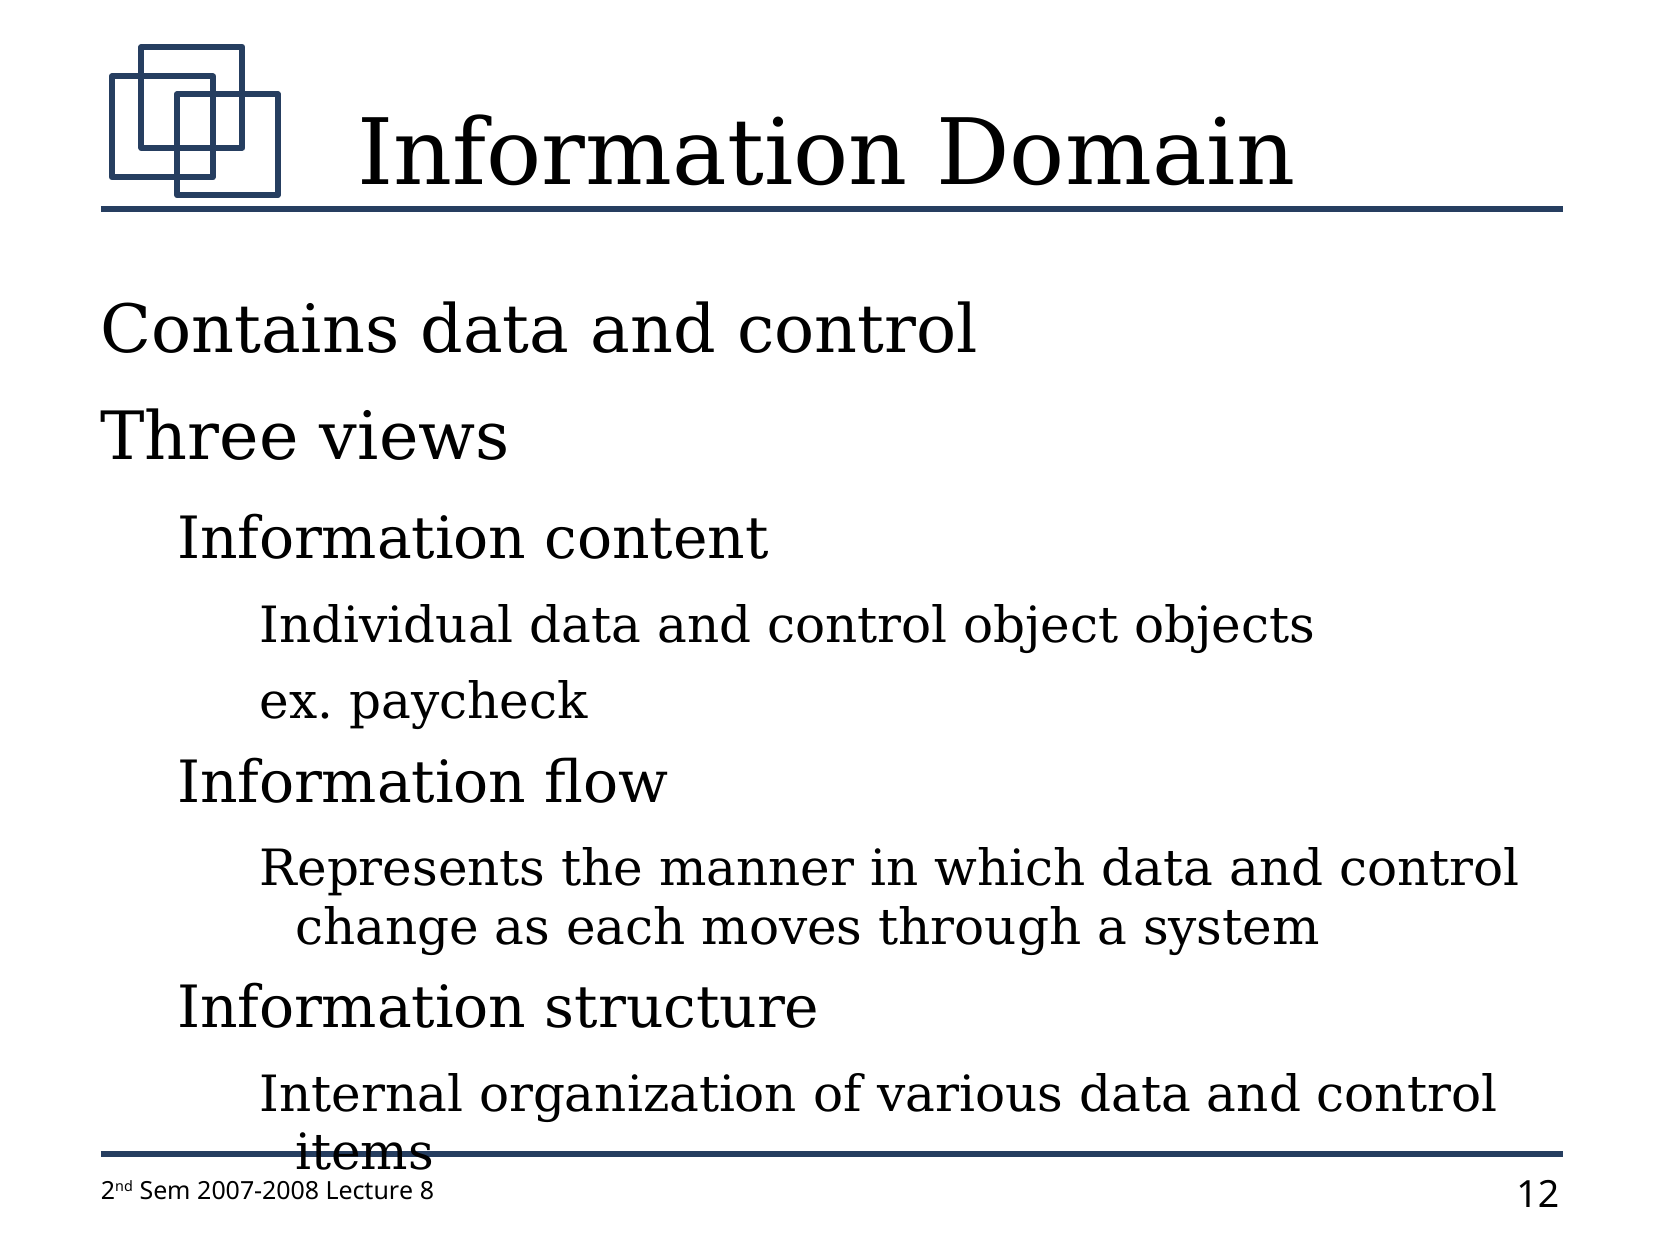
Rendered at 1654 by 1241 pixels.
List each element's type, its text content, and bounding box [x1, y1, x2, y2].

list Contains data and control Three views Information content Individual data and control object objects ex. paycheck Information flow Represents the manner in which data and control change as each moves through a system Information structure Internal organization of various data and control items [82, 290, 1571, 1182]
title Information Domain [82, 49, 1571, 257]
